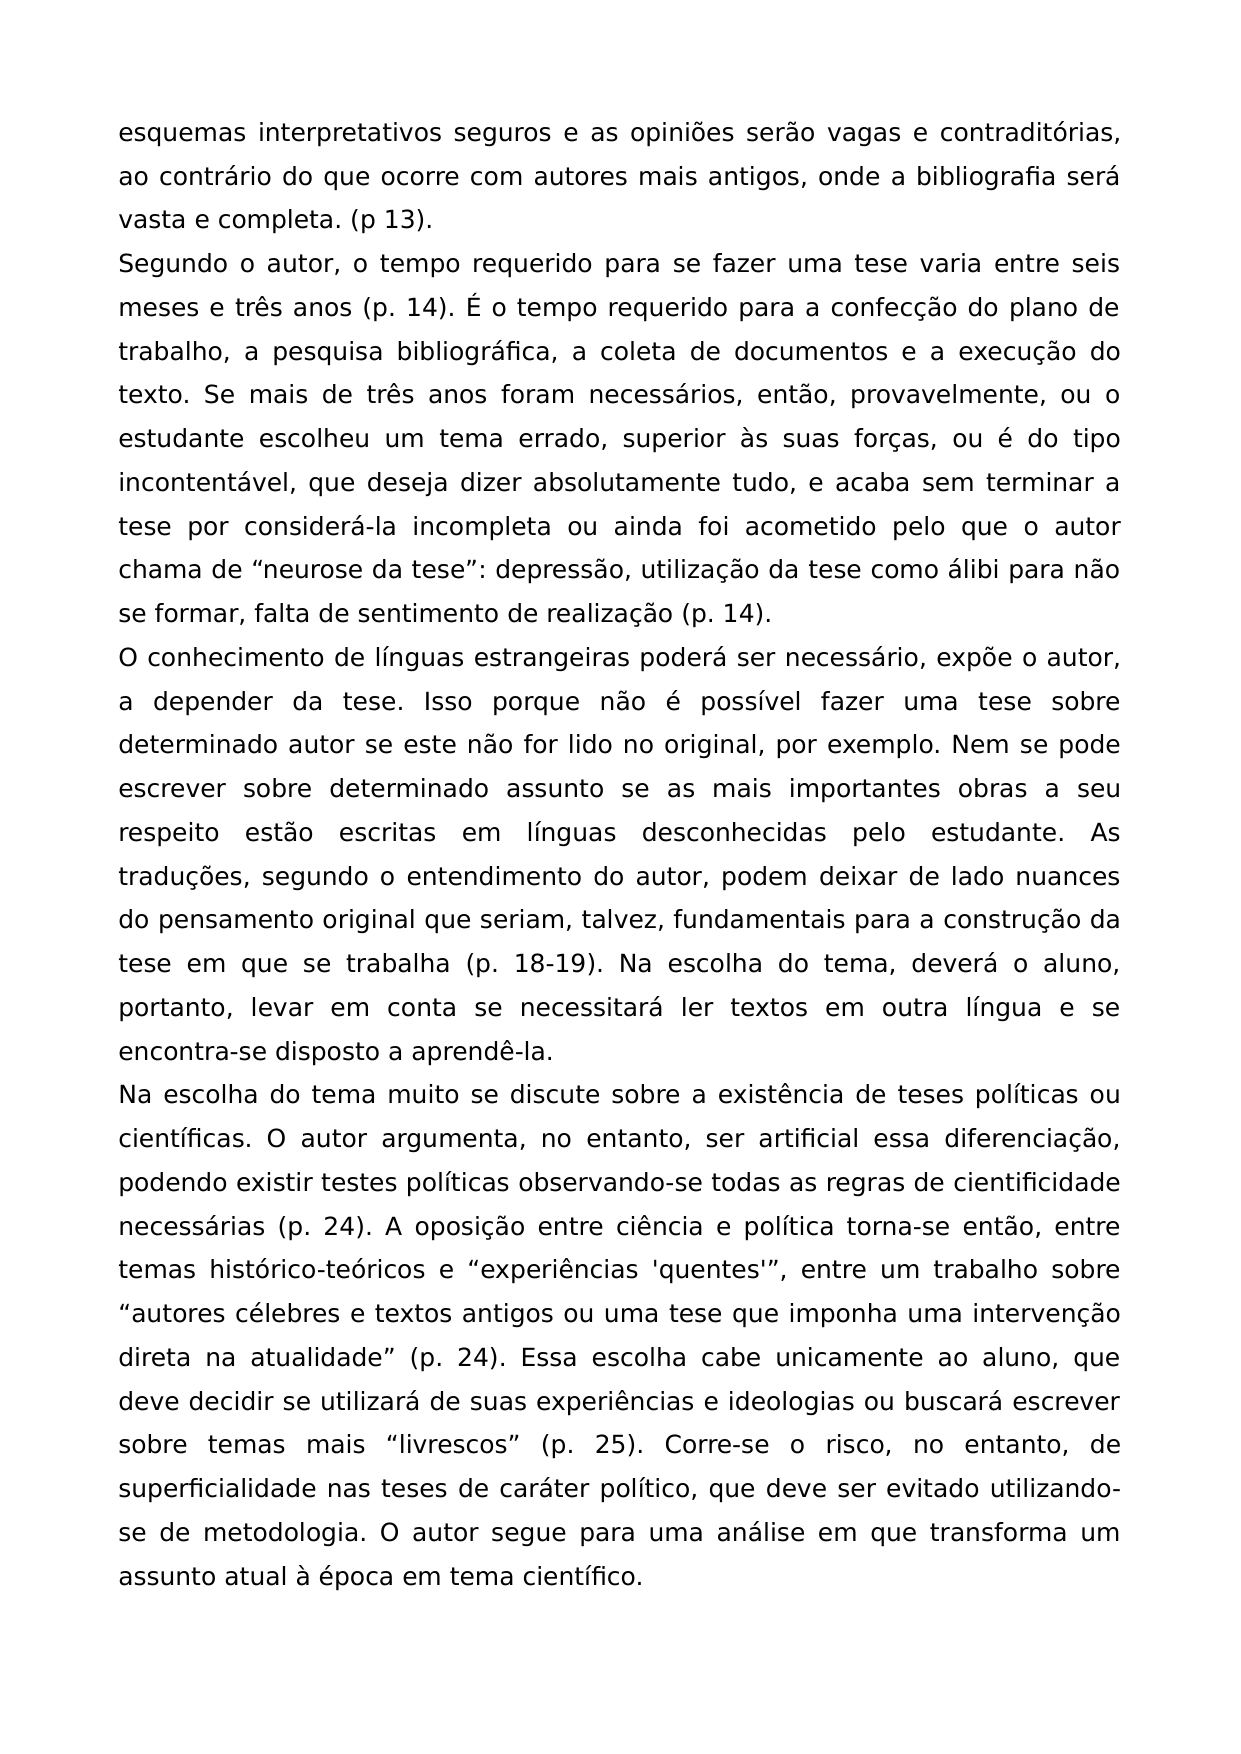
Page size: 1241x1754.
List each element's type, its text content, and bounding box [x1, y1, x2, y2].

text Segundo o autor, o tempo requerido para se fazer uma tese varia entre seis meses e três anos (p. 14). É o tempo requerido para a confecção do plano de trabalho, a pesquisa bibliográfica, a coleta de documentos e a execução do texto. Se mais de três anos foram necessários, então, provavelmente, ou o estudante escolheu um tema errado, superior às suas forças, ou é do tipo incontentável, que deseja dizer absolutamente tudo, e acaba sem terminar a tese por considerá-la incompleta ou ainda foi acometido pelo que o autor chama de “neurose da tese”: depressão, utilização da tese como álibi para não se formar, falta de sentimento de realização (p. 14). [118, 249, 1122, 628]
text Na escolha do tema muito se discute sobre a existência de teses políticas ou científicas. O autor argumenta, no entanto, ser artificial essa diferenciação, podendo existir testes políticas observando-se todas as regras de cientificidade necessárias (p. 24). A oposição entre ciência e política torna-se então, entre temas histórico-teóricos e “experiências 'quentes'”, entre um trabalho sobre “autores célebres e textos antigos ou uma tese que imponha uma intervenção direta na atualidade” (p. 24). Essa escolha cabe unicamente ao aluno, que deve decidir se utilizará de suas experiências e ideologias ou buscará escrever sobre temas mais “livrescos” (p. 25). Corre-se o risco, no entanto, de superficialidade nas teses de caráter político, que deve ser evitado utilizando-se de metodologia. O autor segue para uma análise em que transforma um assunto atual à época em tema científico. [118, 1081, 1122, 1591]
text O conhecimento de línguas estrangeiras poderá ser necessário, expõe o autor, a depender da tese. Isso porque não é possível fazer uma tese sobre determinado autor se este não for lido no original, por exemplo. Nem se pode escrever sobre determinado assunto se as mais importantes obras a seu respeito estão escritas em línguas desconhecidas pelo estudante. As traduções, segundo o entendimento do autor, podem deixar de lado nuances do pensamento original que seriam, talvez, fundamentais para a construção da tese em que se trabalha (p. 18-19). Na escolha do tema, deverá o aluno, portanto, levar em conta se necessitará ler textos em outra língua e se encontra-se disposto a aprendê-la. [118, 643, 1122, 1066]
text esquemas interpretativos seguros e as opiniões serão vagas e contraditórias, ao contrário do que ocorre com autores mais antigos, onde a bibliografia será vasta e completa. (p 13). [118, 118, 1122, 235]
